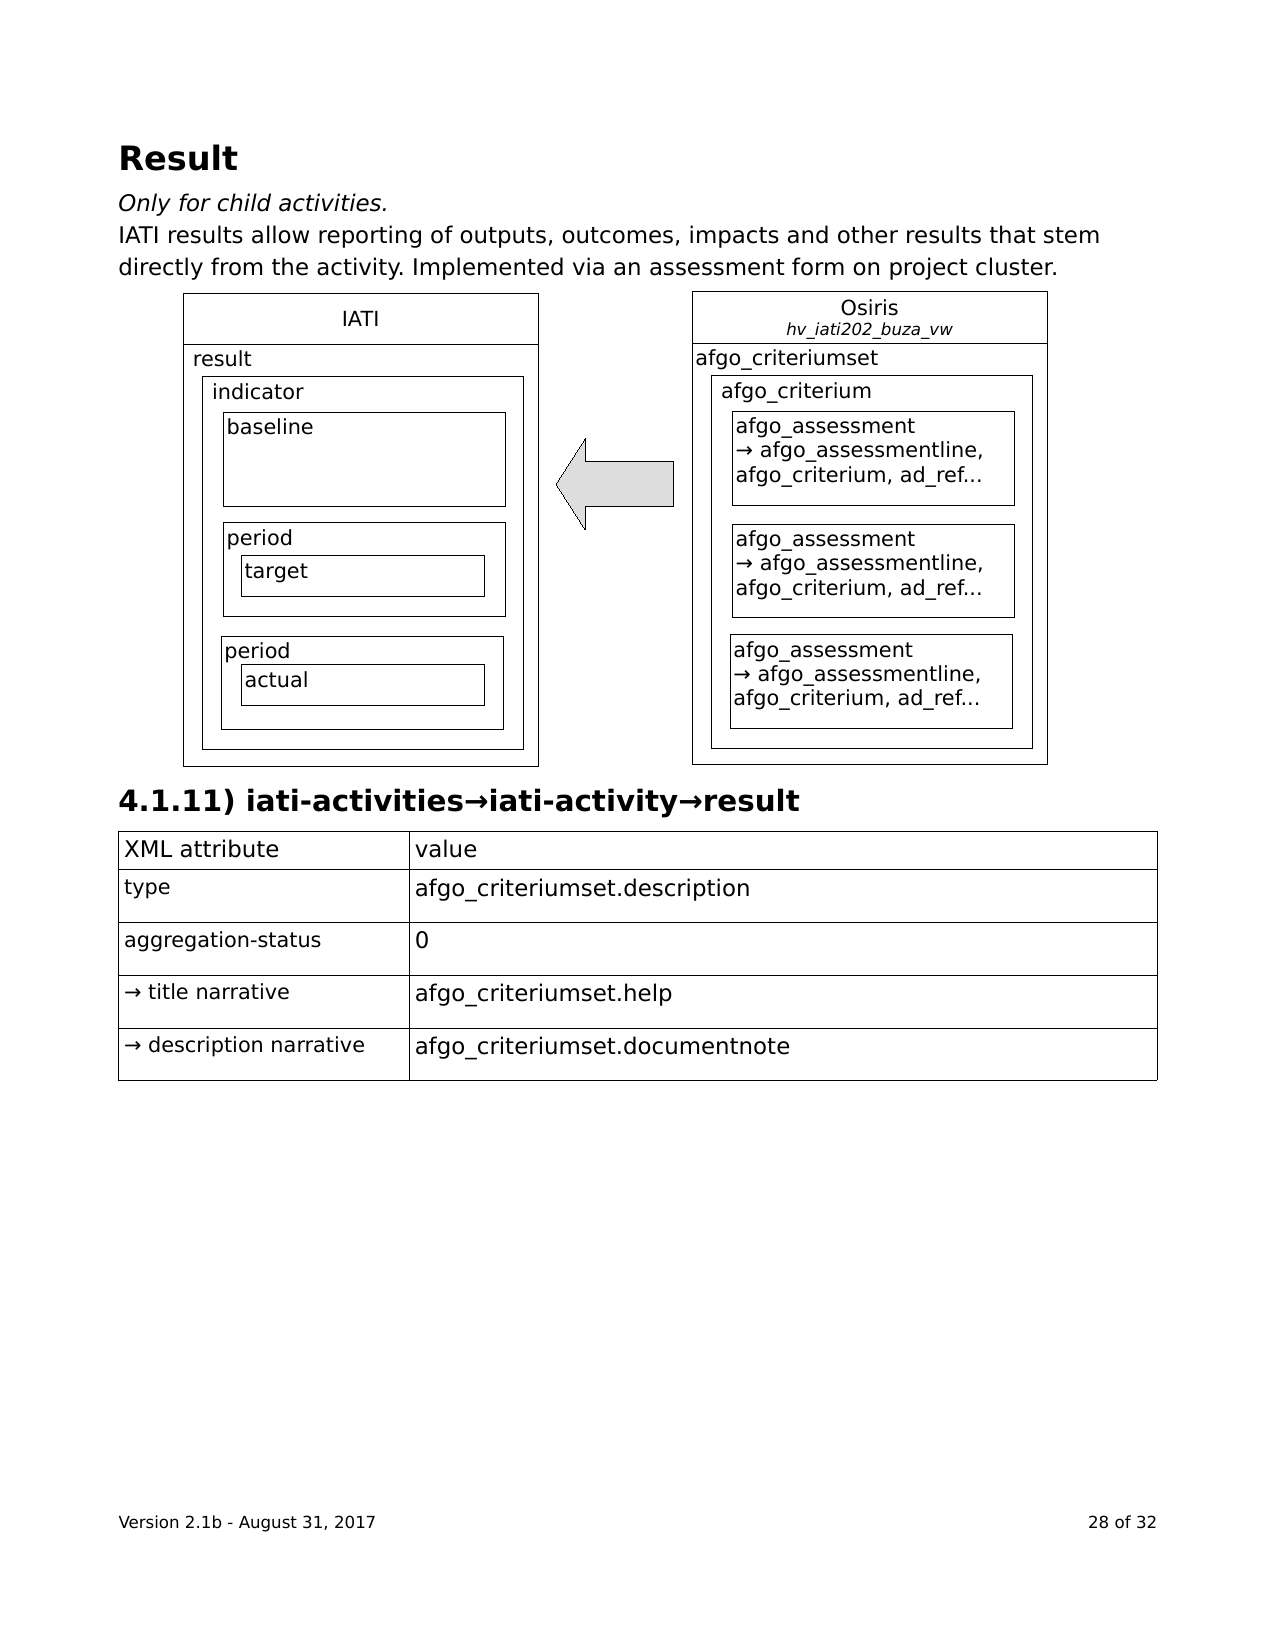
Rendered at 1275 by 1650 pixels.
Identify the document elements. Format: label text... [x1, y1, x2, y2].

table_cell aggregation-status [119, 923, 409, 974]
subtitle Result [118, 139, 1157, 178]
table_cell type [119, 870, 409, 922]
table_cell → description narrative [119, 1029, 409, 1080]
table_header XML attribute [119, 832, 409, 869]
table_cell afgo_criteriumset.help [410, 976, 1157, 1027]
table_cell → title narrative [119, 976, 409, 1027]
table_cell afgo_criteriumset.description [410, 870, 1157, 922]
subtitle 4.1.11) iati-activities→iati-activity→result [118, 784, 1157, 818]
table_header value [410, 832, 1157, 869]
table_cell 0 [410, 923, 1157, 974]
text Only for child activities. IATI results allow reporting of outputs, outcomes, impacts and other results that stem directly from the activity. Implemented via an assessment form on project cluster. [118, 191, 1157, 345]
table_cell afgo_criteriumset.documentnote [410, 1029, 1157, 1080]
